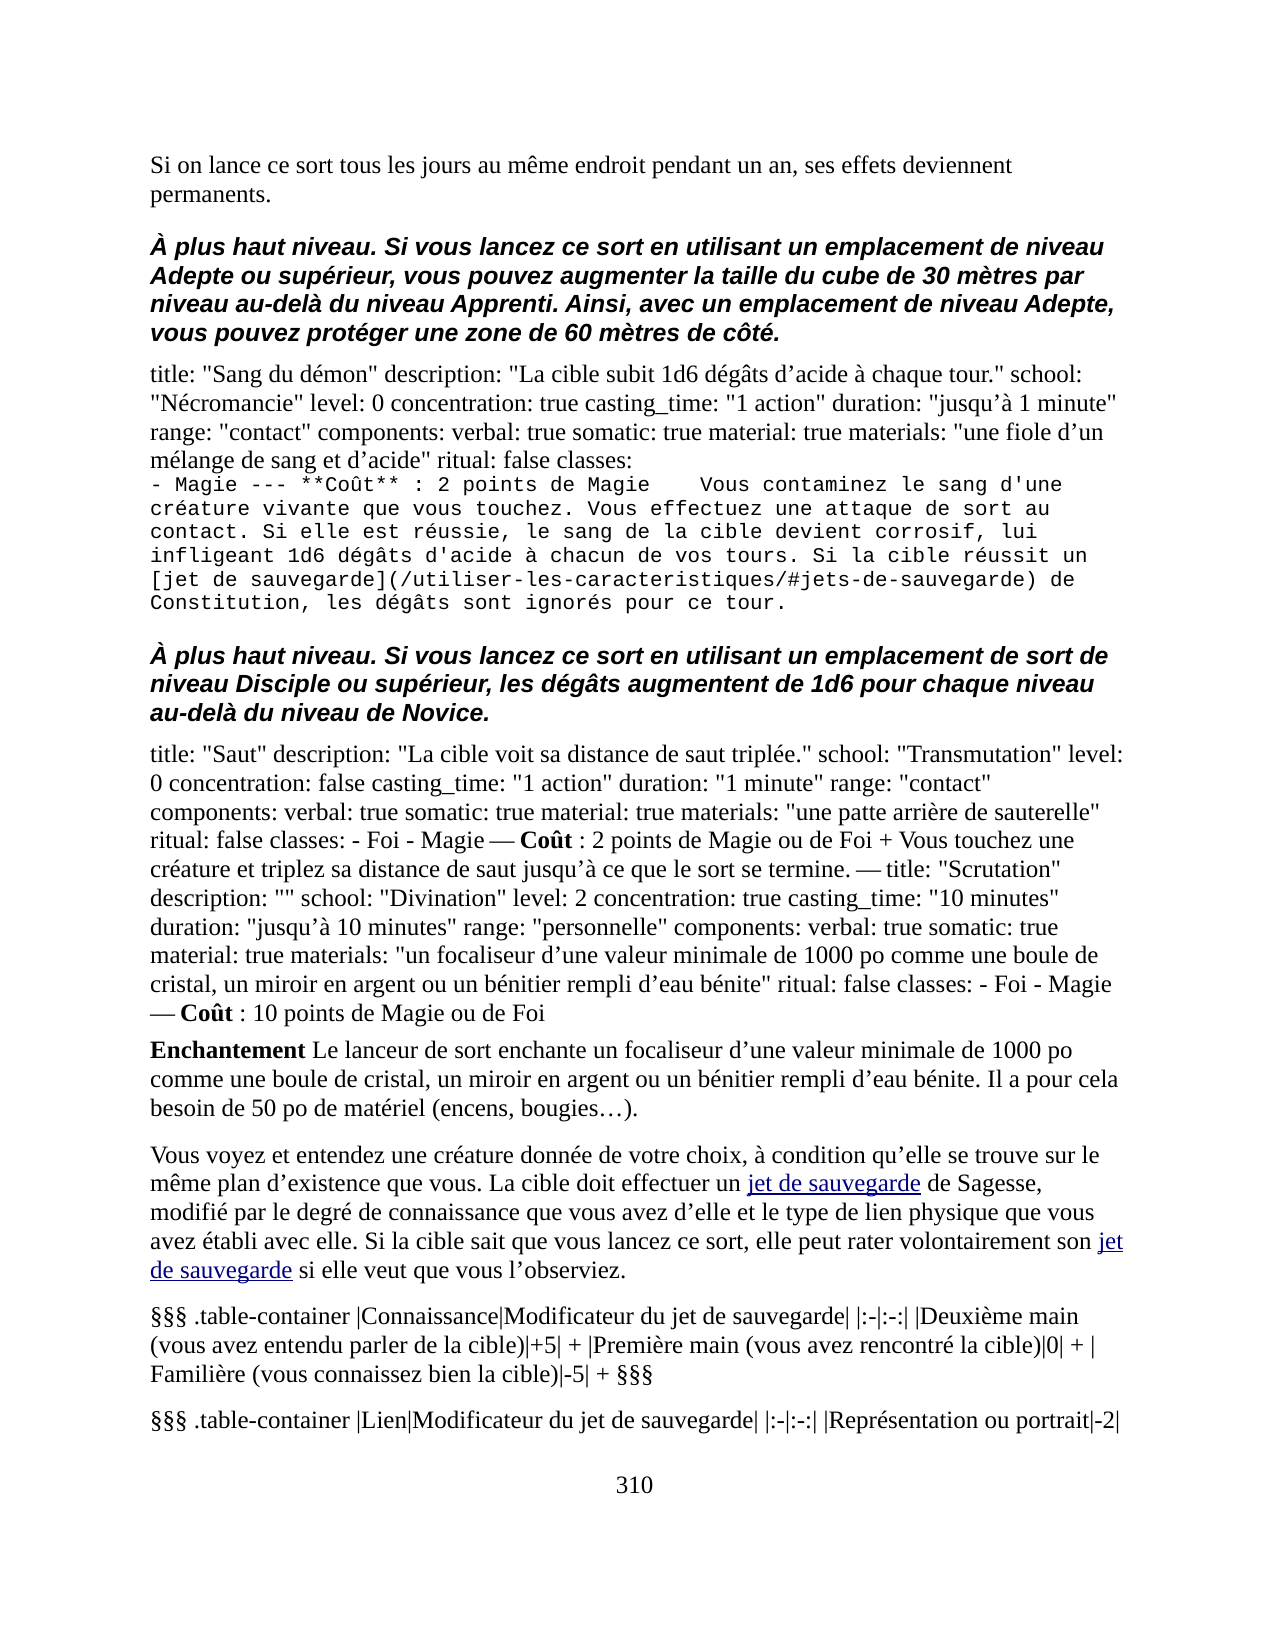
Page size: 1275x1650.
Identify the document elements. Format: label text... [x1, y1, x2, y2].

text Enchantement Le lanceur de sort enchante un focaliseur d’une valeur minimale de 1000 po comme une boule de cristal, un miroir en argent ou un bénitier rempli d’eau bénite. Il a pour cela besoin de 50 po de matériel (encens, bougies…​). [150, 1036, 1125, 1122]
text §§§ .table-container |Lien|Modificateur du jet de sauvegarde| |:-|:-:| |Représentation ou portrait|-2| [150, 1406, 1125, 1434]
text Si on lance ce sort tous les jours au même endroit pendant un an, ses effets deviennent permanents. [150, 150, 1125, 207]
text title: "Sang du démon" description: "La cible subit 1d6 dégâts d’acide à chaque tour." school: "Nécromancie" level: 0 concentration: true casting_time: "1 action" duration: "jusqu’à 1 minute" range: "contact" components: verbal: true somatic: true material: true materials: "une fiole d’un mélange de sang et d’acide" ritual: false classes: [150, 359, 1125, 474]
text Vous voyez et entendez une créature donnée de votre choix, à condition qu’elle se trouve sur le même plan d’existence que vous. La cible doit effectuer un jet de sauvegarde de Sagesse, modifié par le degré de connaissance que vous avez d’elle et le type de lien physique que vous avez établi avec elle. Si la cible sait que vous lancez ce sort, elle peut rater volontairement son jet de sauvegarde si elle veut que vous l’observiez. [150, 1140, 1125, 1283]
text §§§ .table-container |Connaissance|Modificateur du jet de sauvegarde| |:-|:-:| |Deuxième main (vous avez entendu parler de la cible)|+5| + |Première main (vous avez rencontré la cible)|0| + |Familière (vous connaissez bien la cible)|-5| + §§§ [150, 1301, 1125, 1388]
subtitle À plus haut niveau. Si vous lancez ce sort en utilisant un emplacement de niveau Adepte ou supérieur, vous pouvez augmenter la taille du cube de 30 mètres par niveau au-delà du niveau Apprenti. Ainsi, avec un emplacement de niveau Adepte, vous pouvez protéger une zone de 60 mètres de côté. [150, 232, 1125, 347]
subtitle À plus haut niveau. Si vous lancez ce sort en utilisant un emplacement de sort de niveau Disciple ou supérieur, les dégâts augmentent de 1d6 pour chaque niveau au-delà du niveau de Novice. [150, 641, 1125, 727]
text - Magie --- **Coût** : 2 points de Magie Vous contaminez le sang d'une créature vivante que vous touchez. Vous effectuez une attaque de sort au contact. Si elle est réussie, le sang de la cible devient corrosif, lui infligeant 1d6 dégâts d'acide à chacun de vos tours. Si la cible réussit un [jet de sauvegarde](/utiliser-les-caracteristiques/#jets-de-sauvegarde) de Constitution, les dégâts sont ignorés pour ce tour. [150, 474, 1125, 616]
text title: "Saut" description: "La cible voit sa distance de saut triplée." school: "Transmutation" level: 0 concentration: false casting_time: "1 action" duration: "1 minute" range: "contact" components: verbal: true somatic: true material: true materials: "une patte arrière de sauterelle" ritual: false classes: - Foi - Magie — Coût : 2 points de Magie ou de Foi + Vous touchez une créature et triplez sa distance de saut jusqu’à ce que le sort se termine. — title: "Scrutation" description: "" school: "Divination" level: 2 concentration: true casting_time: "10 minutes" duration: "jusqu’à 10 minutes" range: "personnelle" components: verbal: true somatic: true material: true materials: "un focaliseur d’une valeur minimale de 1000 po comme une boule de cristal, un miroir en argent ou un bénitier rempli d’eau bénite" ritual: false classes: - Foi - Magie — Coût : 10 points de Magie ou de Foi [150, 739, 1125, 1027]
